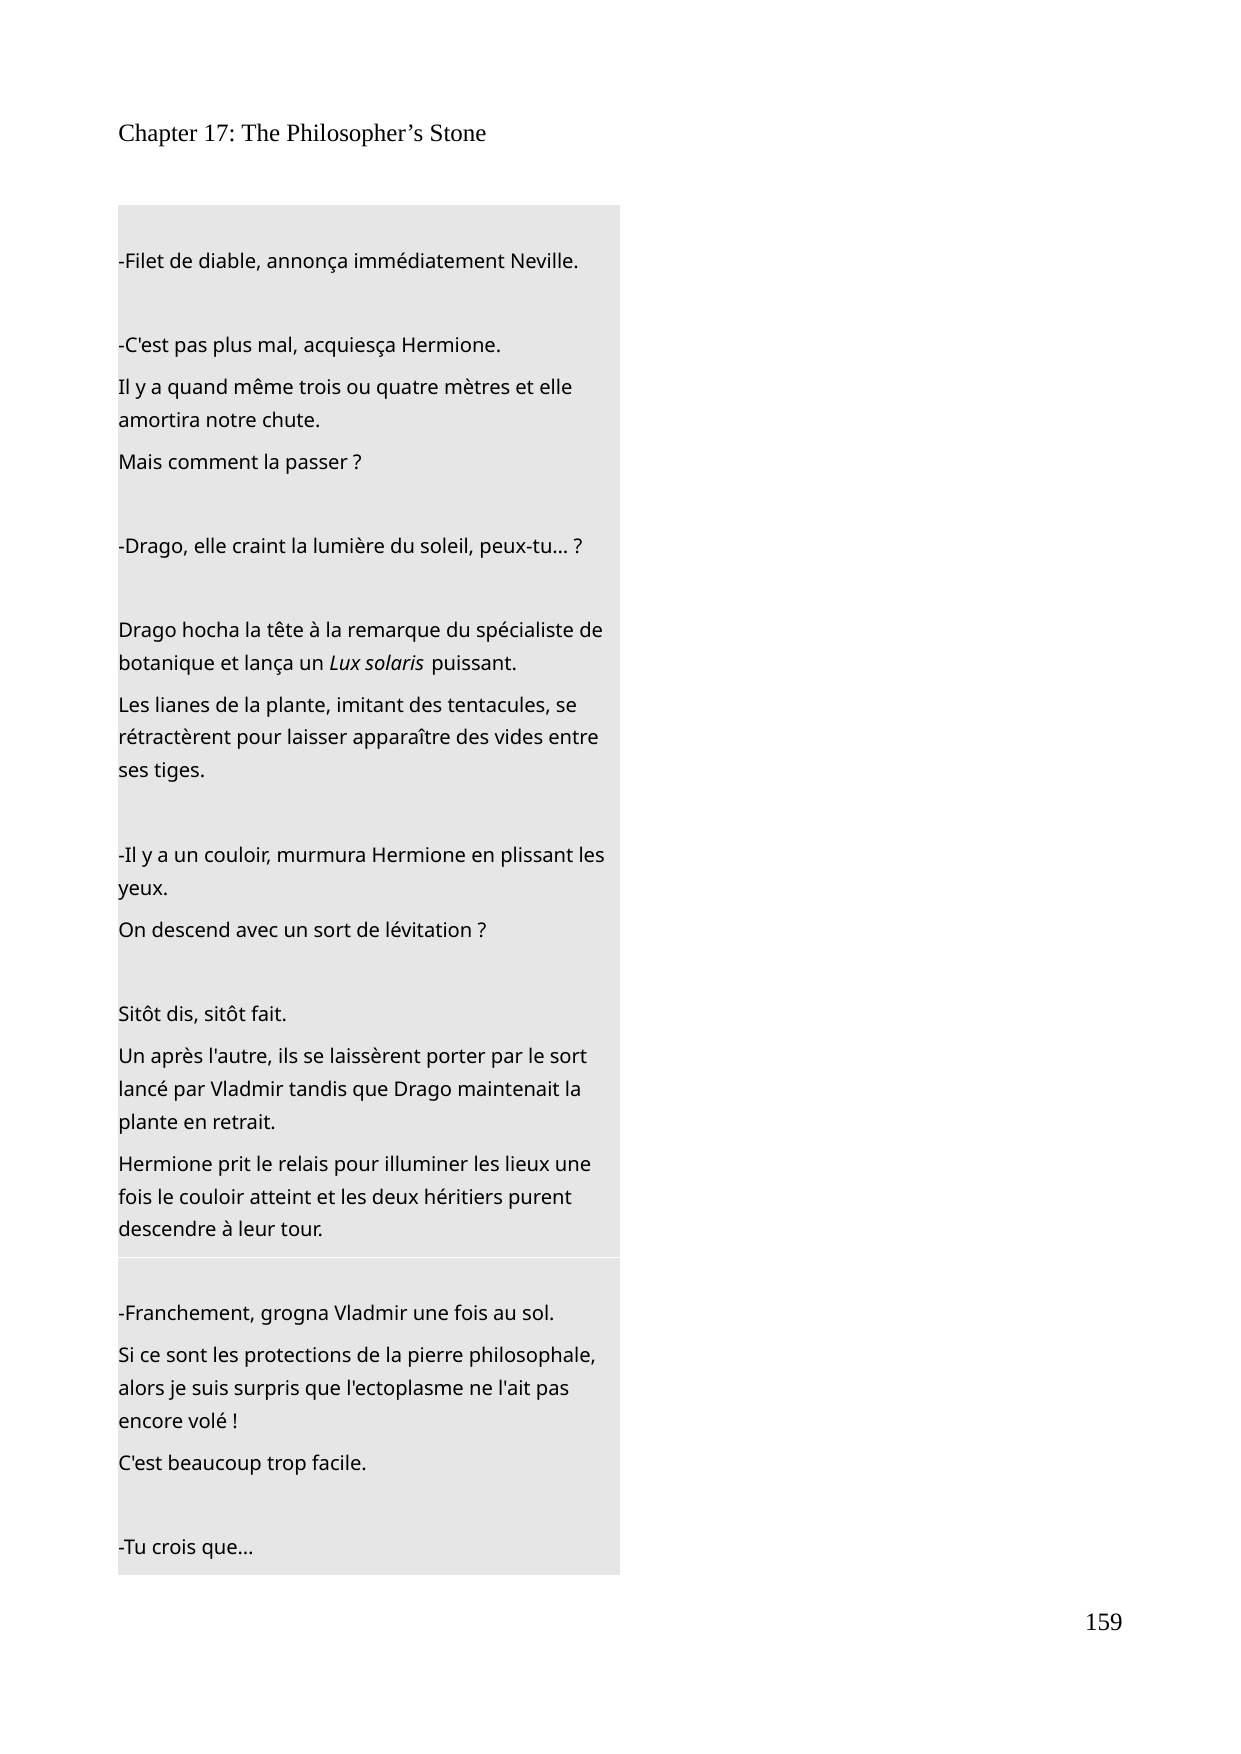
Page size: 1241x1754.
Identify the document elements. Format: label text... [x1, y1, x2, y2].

table_cell Drago hocha la tête à la remarque du spécialiste de botanique et lança un Lux solaris puissant. [118, 616, 620, 691]
table_cell [118, 958, 620, 1000]
table_cell [620, 958, 1122, 1000]
table_cell [620, 1491, 1122, 1533]
table_cell -Tu crois que… [118, 1533, 620, 1575]
table_cell [620, 798, 1122, 841]
table_cell [620, 448, 1122, 490]
table_cell Il y a quand même trois ou quatre mètres et elle amortira notre chute. [118, 373, 620, 448]
table_cell [620, 1000, 1122, 1042]
table_cell C'est beaucoup trop facile. [118, 1449, 620, 1491]
table_cell Un après l'autre, ils se laissèrent porter par le sort lancé par Vladmir tandis que Drago maintenait la plante en retrait. [118, 1042, 620, 1150]
table_cell [620, 490, 1122, 532]
table_cell [620, 1042, 1122, 1150]
table_cell -C'est pas plus mal, acquiesça Hermione. [118, 331, 620, 373]
table_cell Mais comment la passer ? [118, 448, 620, 490]
table_cell [620, 331, 1122, 373]
table_cell Si ce sont les protections de la pierre philosophale, alors je suis surpris que l'ectoplasme ne l'ait pas encore volé ! [118, 1341, 620, 1449]
table_cell [620, 205, 1122, 247]
table_cell [620, 916, 1122, 958]
table_cell Les lianes de la plante, imitant des tentacules, se rétractèrent pour laisser apparaître des vides entre ses tiges. [118, 691, 620, 798]
table_cell [620, 1150, 1122, 1257]
table_cell [620, 289, 1122, 331]
table_cell -Il y a un couloir, murmura Hermione en plissant les yeux. [118, 841, 620, 916]
table_cell [620, 616, 1122, 691]
table_cell [620, 247, 1122, 289]
table_cell On descend avec un sort de lévitation ? [118, 916, 620, 958]
table_cell [118, 798, 620, 841]
table_cell [118, 1258, 620, 1299]
table_cell [620, 1341, 1122, 1449]
table_cell -Franchement, grogna Vladmir une fois au sol. [118, 1299, 620, 1341]
table_cell [620, 1533, 1122, 1575]
table_cell [620, 1299, 1122, 1341]
table_cell [620, 532, 1122, 574]
table_cell [118, 574, 620, 616]
table_cell [620, 574, 1122, 616]
table_cell [118, 1491, 620, 1533]
table_cell -Filet de diable, annonça immédiatement Neville. [118, 247, 620, 289]
table_cell Sitôt dis, sitôt fait. [118, 1000, 620, 1042]
table_cell [620, 841, 1122, 916]
table_cell [620, 1258, 1122, 1299]
table_cell [620, 373, 1122, 448]
table_cell [118, 205, 620, 247]
table_cell [620, 1449, 1122, 1491]
table_cell [118, 490, 620, 532]
table_cell -Drago, elle craint la lumière du soleil, peux-tu… ? [118, 532, 620, 574]
table_cell [620, 691, 1122, 798]
table_cell [118, 289, 620, 331]
table_cell Hermione prit le relais pour illuminer les lieux une fois le couloir atteint et les deux héritiers purent descendre à leur tour. [118, 1150, 620, 1257]
